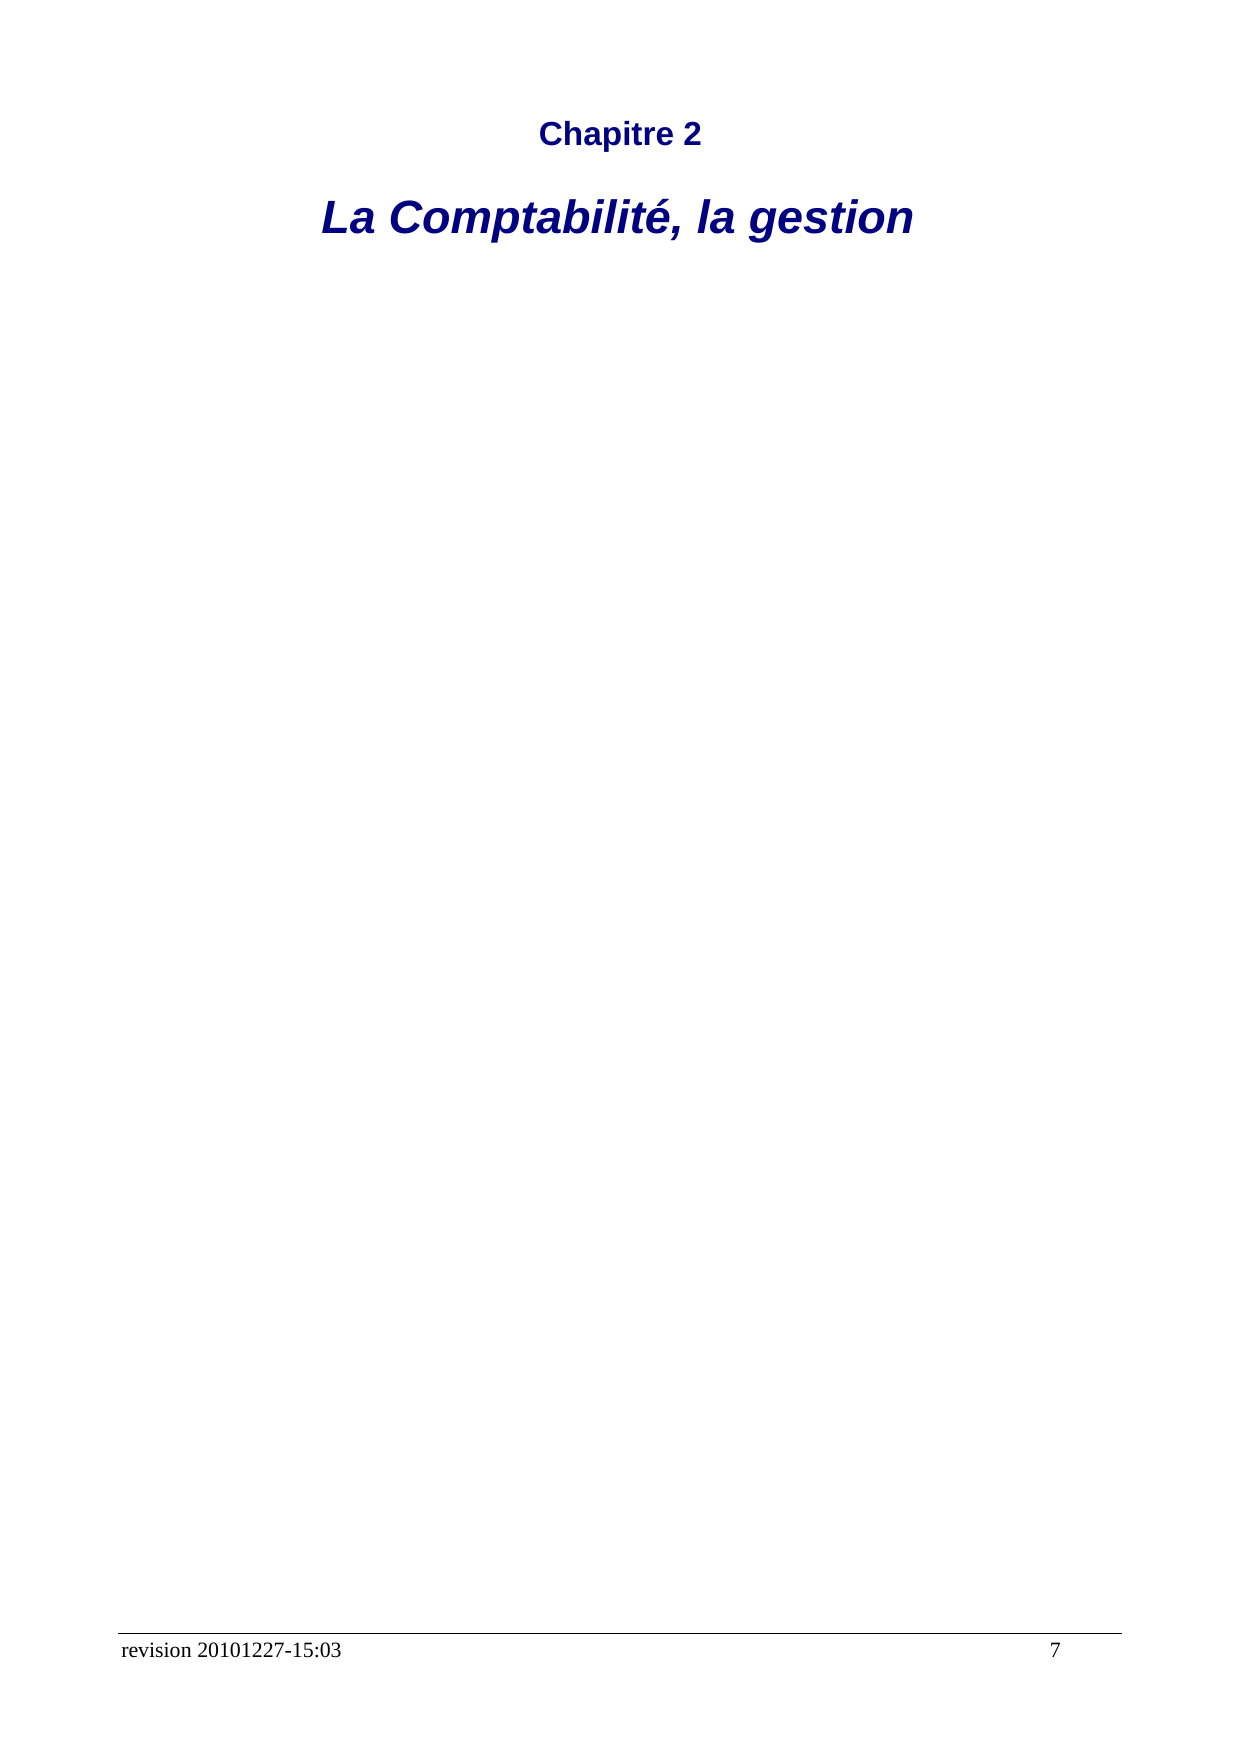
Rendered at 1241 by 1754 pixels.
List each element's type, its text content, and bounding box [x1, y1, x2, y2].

subtitle La Comptabilité, la gestion [118, 189, 1122, 243]
subtitle Chapitre 2 [118, 113, 1122, 152]
